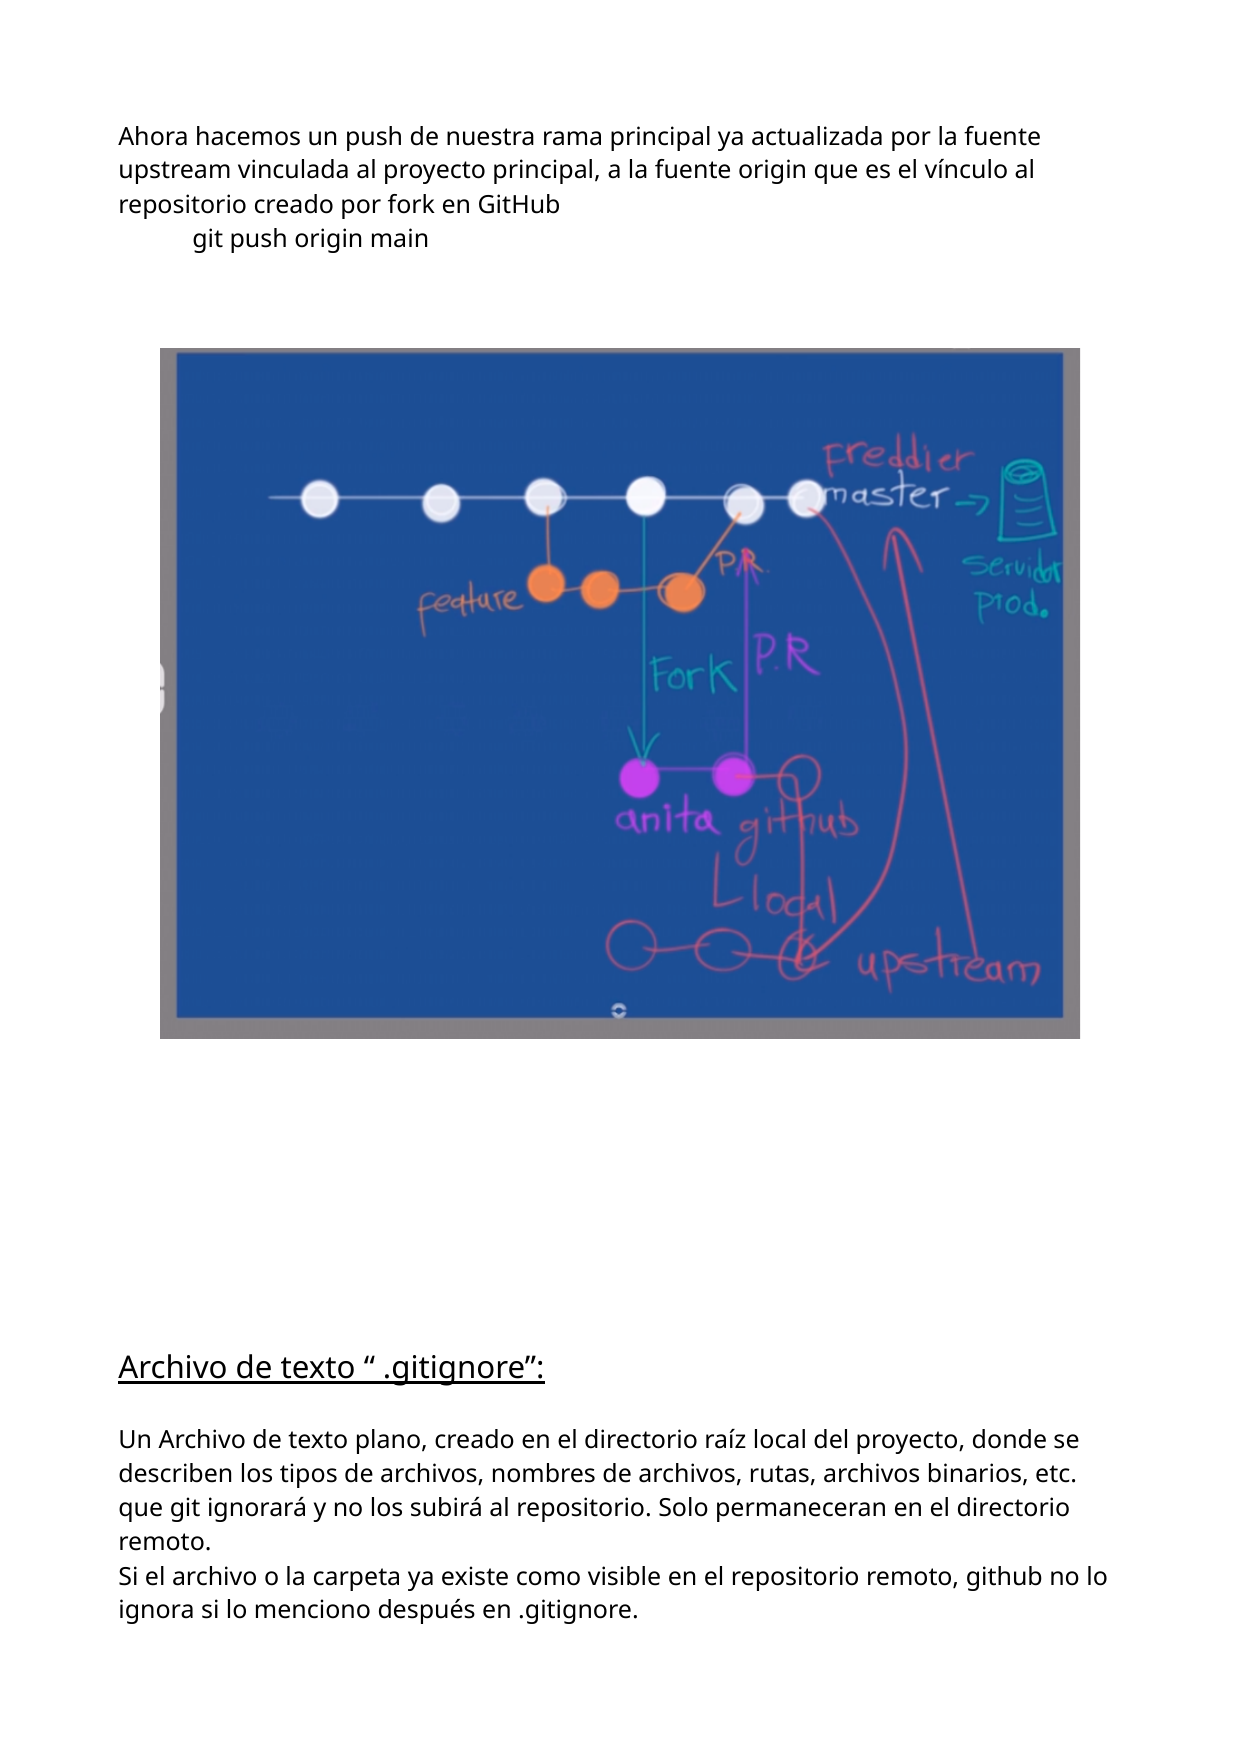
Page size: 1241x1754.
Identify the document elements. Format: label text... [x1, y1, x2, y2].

text git push origin main [118, 220, 1122, 254]
text Si el archivo o la carpeta ya existe como visible en el repositorio remoto, github no lo ignora si lo menciono después en .gitignore. [118, 1558, 1122, 1626]
text Ahora hacemos un push de nuestra rama principal ya actualizada por la fuente upstream vinculada al proyecto principal, a la fuente origin que es el vínculo al repositorio creado por fork en GitHub [118, 118, 1122, 220]
picture [160, 348, 1080, 1039]
text Archivo de texto “ .gitignore”: [118, 1345, 1122, 1388]
text Un Archivo de texto plano, creado en el directorio raíz local del proyecto, donde se describen los tipos de archivos, nombres de archivos, rutas, archivos binarios, etc. que git ignorará y no los subirá al repositorio. Solo permaneceran en el directorio remoto. [118, 1422, 1122, 1558]
